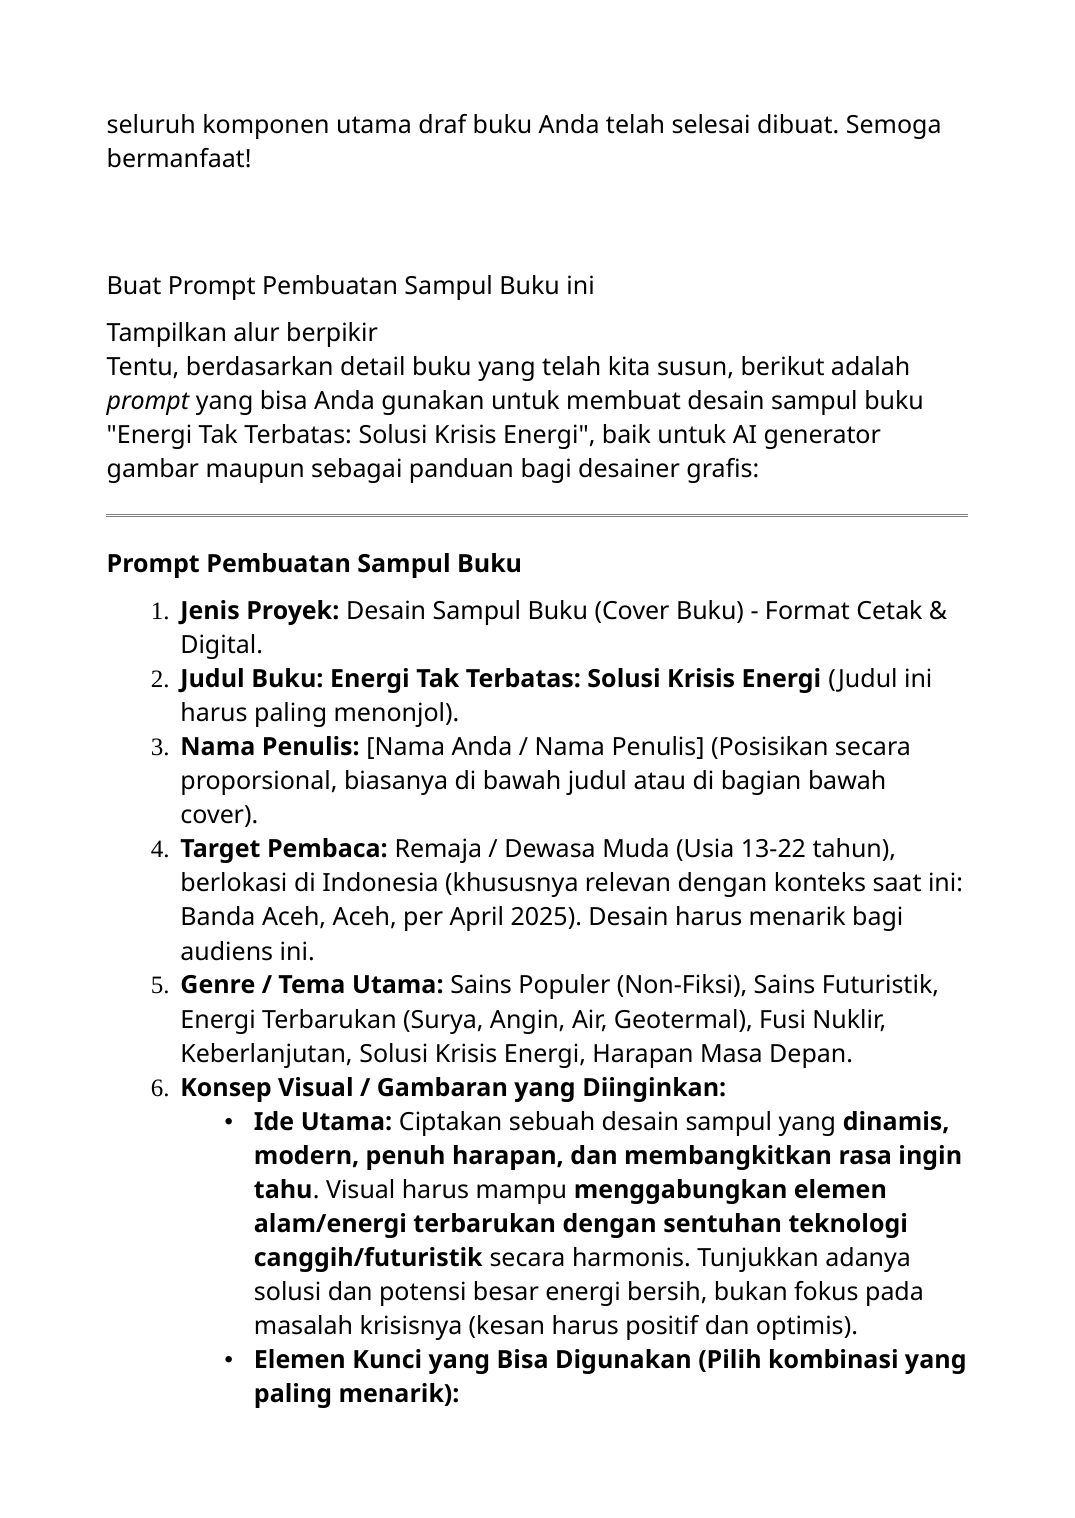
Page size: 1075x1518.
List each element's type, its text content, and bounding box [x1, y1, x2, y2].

list Target Pembaca: Remaja / Dewasa Muda (Usia 13-22 tahun), berlokasi di Indonesia (khususnya relevan dengan konteks saat ini: Banda Aceh, Aceh, per April 2025). Desain harus menarik bagi audiens ini. [151, 831, 968, 967]
list Elemen Kunci yang Bisa Digunakan (Pilih kombinasi yang paling menarik): [224, 1342, 968, 1410]
list Konsep Visual / Gambaran yang Diinginkan: [151, 1069, 968, 1103]
text Buat Prompt Pembuatan Sampul Buku ini [106, 268, 968, 302]
text seluruh komponen utama draf buku Anda telah selesai dibuat. Semoga bermanfaat! [106, 106, 968, 174]
text Tentu, berdasarkan detail buku yang telah kita susun, berikut adalah prompt yang bisa Anda gunakan untuk membuat desain sampul buku "Energi Tak Terbatas: Solusi Krisis Energi", baik untuk AI generator gambar maupun sebagai panduan bagi desainer grafis: [106, 348, 968, 484]
text Prompt Pembuatan Sampul Buku [106, 546, 968, 580]
list Judul Buku: Energi Tak Terbatas: Solusi Krisis Energi (Judul ini harus paling menonjol). [151, 661, 968, 729]
list Jenis Proyek: Desain Sampul Buku (Cover Buku) - Format Cetak & Digital. [151, 592, 968, 661]
list Nama Penulis: [Nama Anda / Nama Penulis] (Posisikan secara proporsional, biasanya di bawah judul atau di bagian bawah cover). [151, 729, 968, 831]
list Ide Utama: Ciptakan sebuah desain sampul yang dinamis, modern, penuh harapan, dan membangkitkan rasa ingin tahu. Visual harus mampu menggabungkan elemen alam/energi terbarukan dengan sentuhan teknologi canggih/futuristik secara harmonis. Tunjukkan adanya solusi dan potensi besar energi bersih, bukan fokus pada masalah krisisnya (kesan harus positif dan optimis). [224, 1103, 968, 1342]
text Tampilkan alur berpikir [106, 314, 968, 348]
list Genre / Tema Utama: Sains Populer (Non-Fiksi), Sains Futuristik, Energi Terbarukan (Surya, Angin, Air, Geotermal), Fusi Nuklir, Keberlanjutan, Solusi Krisis Energi, Harapan Masa Depan. [151, 967, 968, 1069]
